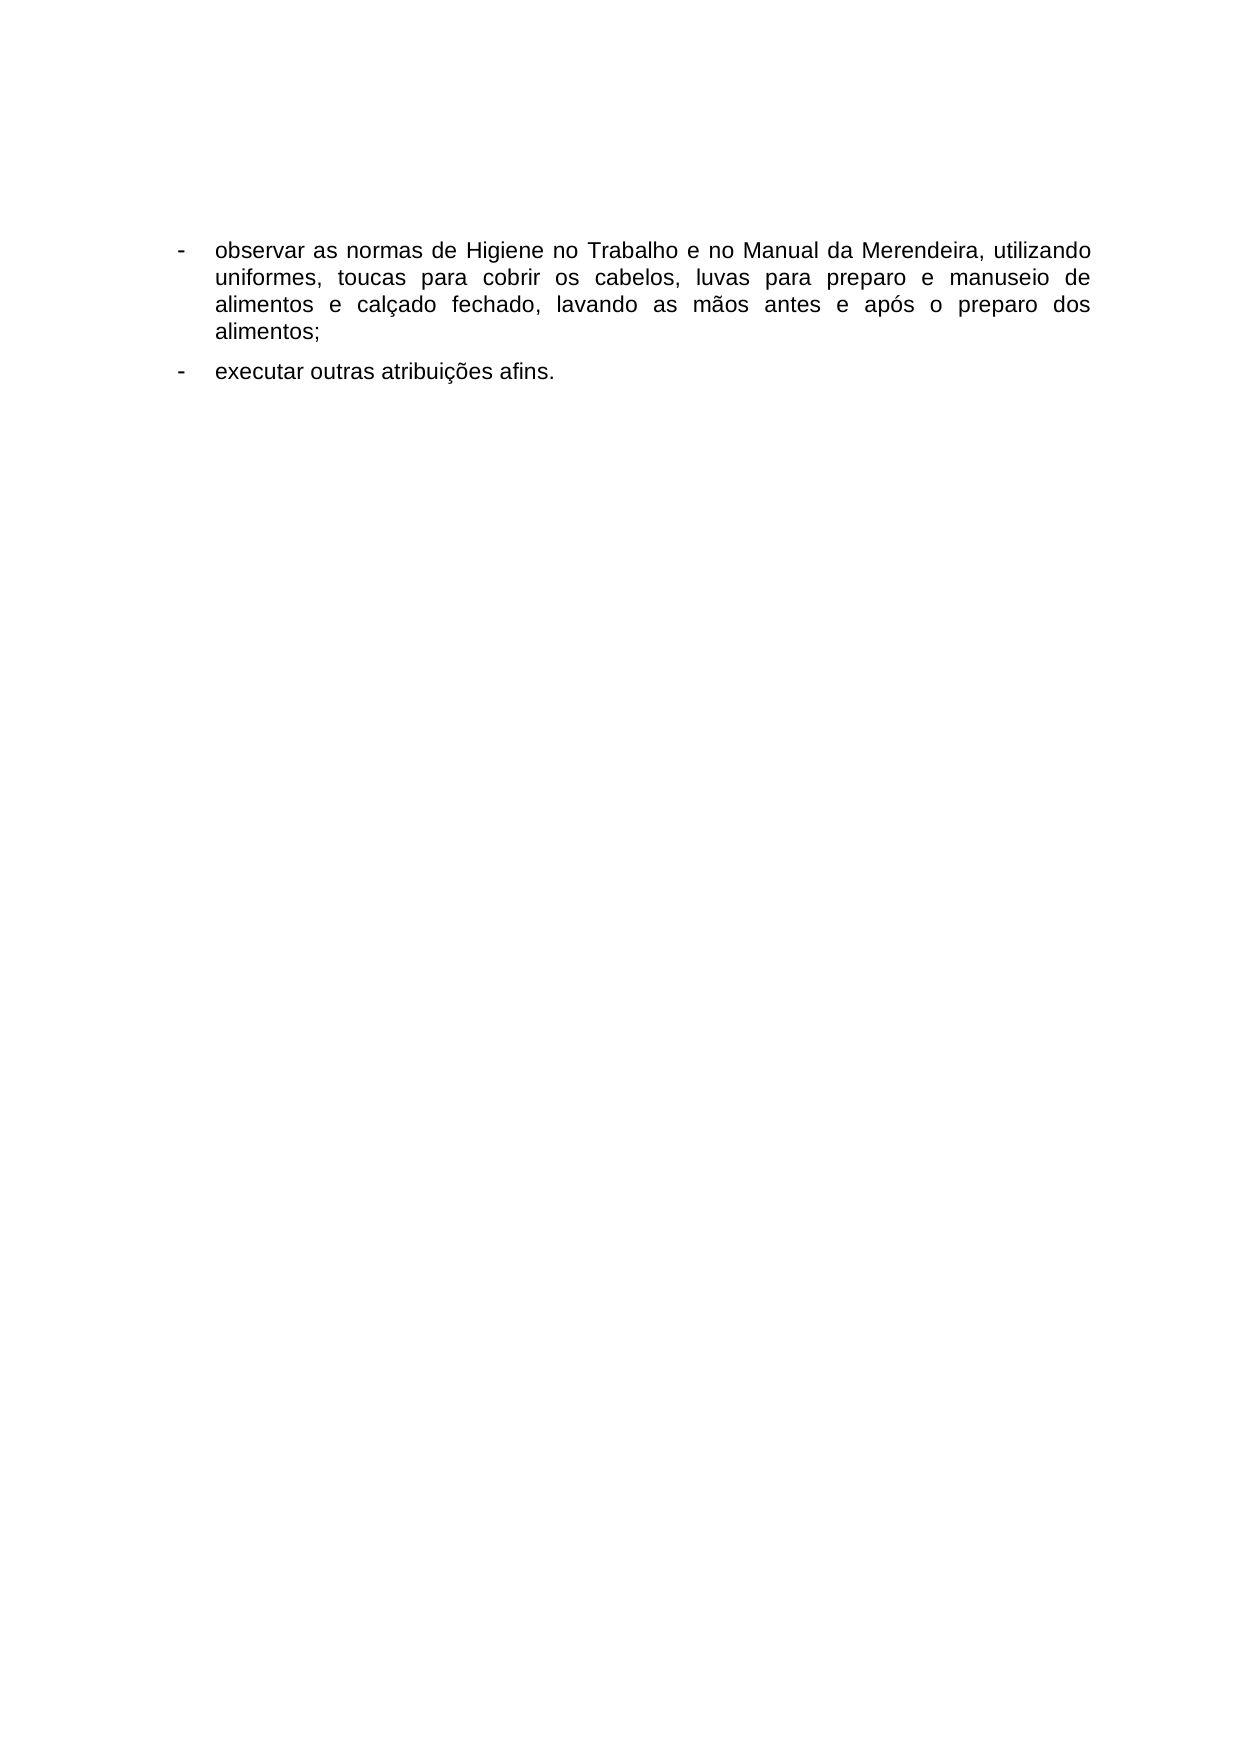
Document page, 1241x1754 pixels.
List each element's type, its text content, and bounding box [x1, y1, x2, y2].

list executar outras atribuições afins. [177, 357, 1092, 384]
list observar as normas de Higiene no Trabalho e no Manual da Merendeira, utilizando uniformes, toucas para cobrir os cabelos, luvas para preparo e manuseio de alimentos e calçado fechado, lavando as mãos antes e após o preparo dos alimentos; [177, 236, 1092, 345]
